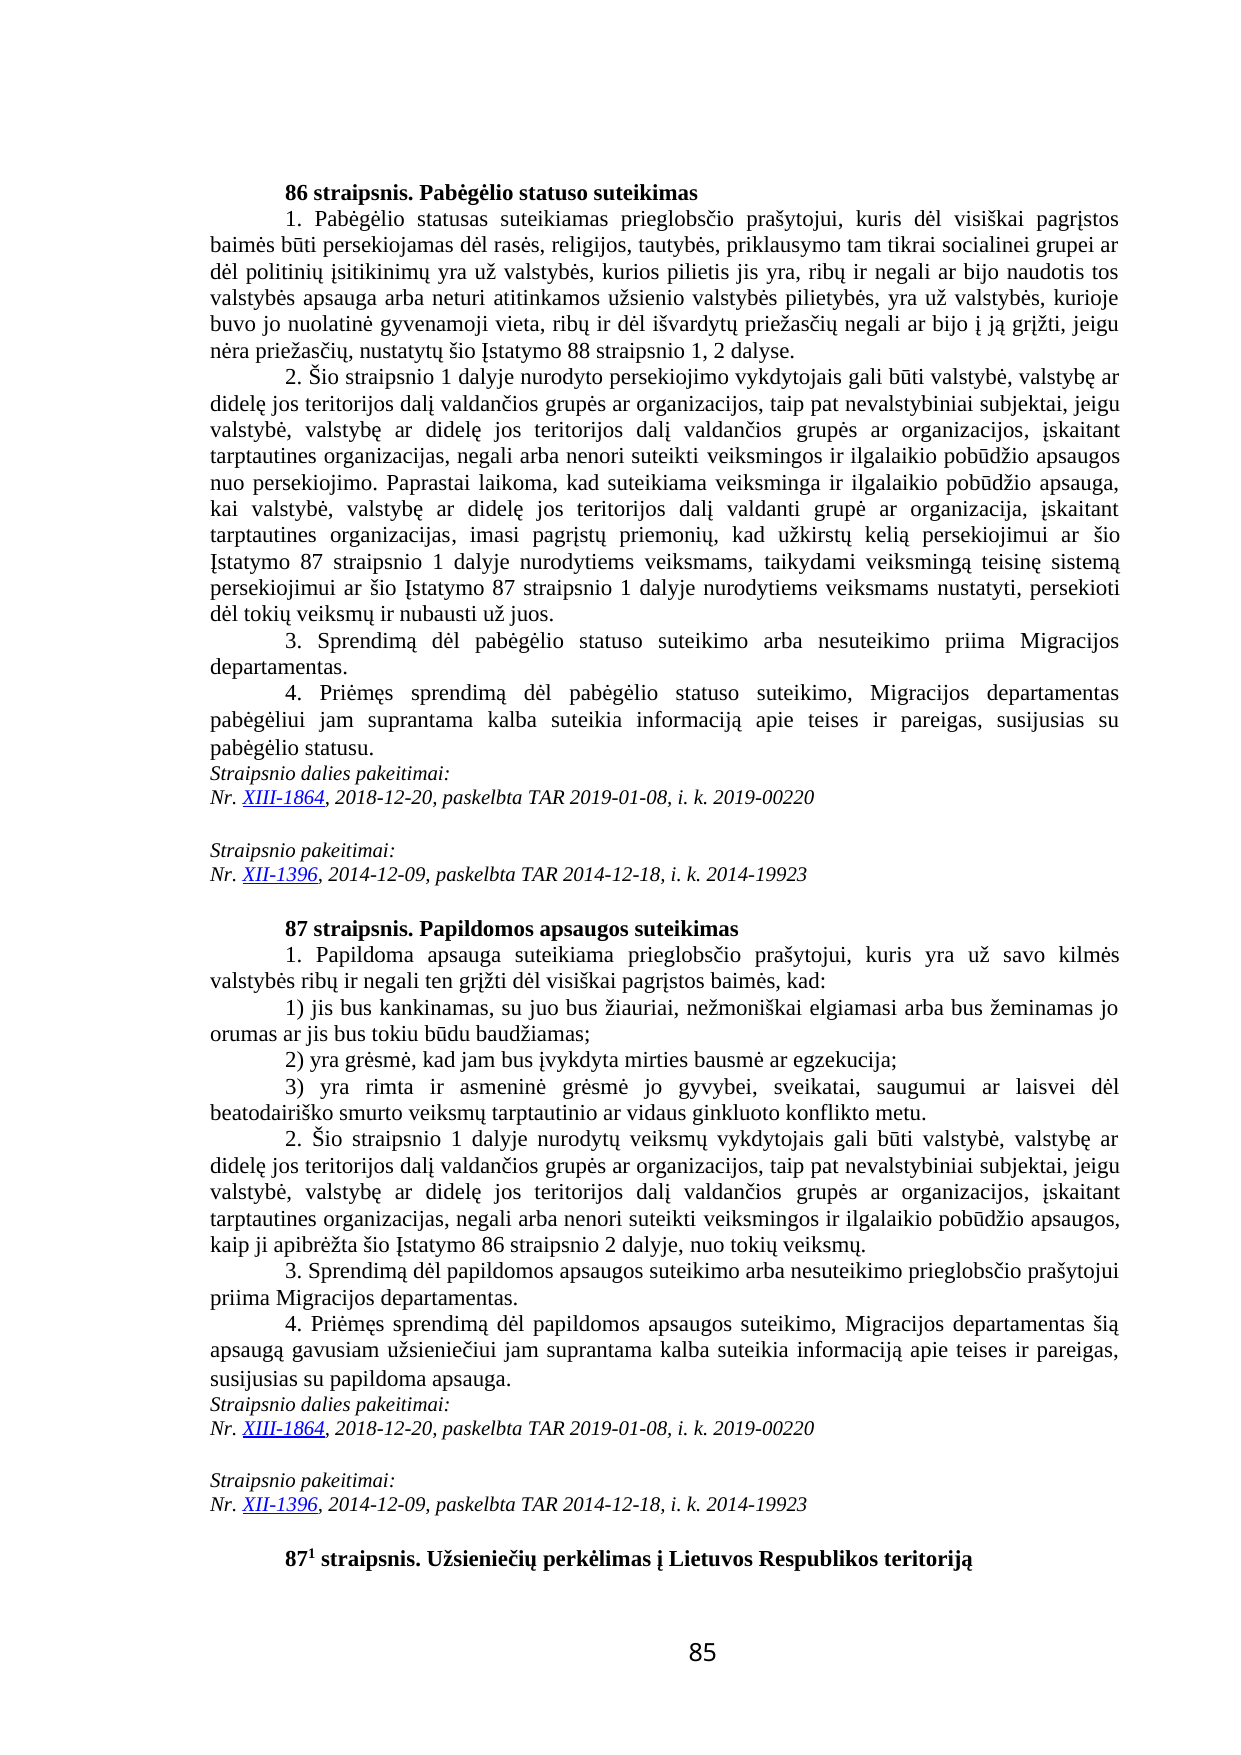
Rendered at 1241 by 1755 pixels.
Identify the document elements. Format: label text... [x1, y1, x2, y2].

text 3) yra rimta ir asmeninė grėsmė jo gyvybei, sveikatai, saugumui ar laisvei dėl beatodairiško smurto veiksmų tarptautinio ar vidaus ginkluoto konflikto metu. [210, 1073, 1120, 1126]
text 87 straipsnis. Papildomos apsaugos suteikimas [210, 915, 1120, 941]
text Nr. XII-1396, 2014-12-09, paskelbta TAR 2014-12-18, i. k. 2014-19923 [210, 862, 1120, 886]
text 871 straipsnis. Užsieniečių perkėlimas į Lietuvos Respublikos teritoriją [210, 1545, 1120, 1572]
text 4. Priėmęs sprendimą dėl papildomos apsaugos suteikimo, Migracijos departamentas šią apsaugą gavusiam užsieniečiui jam suprantama kalba suteikia informaciją apie teises ir pareigas, susijusias su papildoma apsauga. [210, 1310, 1120, 1391]
text 2. Šio straipsnio 1 dalyje nurodyto persekiojimo vykdytojais gali būti valstybė, valstybę ar didelę jos teritorijos dalį valdančios grupės ar organizacijos, taip pat nevalstybiniai subjektai, jeigu valstybė, valstybę ar didelę jos teritorijos dalį valdančios grupės ar organizacijos, įskaitant tarptautines organizacijas, negali arba nenori suteikti veiksmingos ir ilgalaikio pobūdžio apsaugos nuo persekiojimo. Paprastai laikoma, kad suteikiama veiksminga ir ilgalaikio pobūdžio apsauga, kai valstybė, valstybę ar didelę jos teritorijos dalį valdanti grupė ar organizacija, įskaitant tarptautines organizacijas, imasi pagrįstų priemonių, kad užkirstų kelią persekiojimui ar šio Įstatymo 87 straipsnio 1 dalyje nurodytiems veiksmams, taikydami veiksmingą teisinę sistemą persekiojimui ar šio Įstatymo 87 straipsnio 1 dalyje nurodytiems veiksmams nustatyti, persekioti dėl tokių veiksmų ir nubausti už juos. [210, 363, 1120, 627]
text Straipsnio pakeitimai: [210, 838, 1120, 862]
text Straipsnio pakeitimai: [210, 1468, 1120, 1492]
text 2) yra grėsmė, kad jam bus įvykdyta mirties bausmė ar egzekucija; [210, 1046, 1120, 1073]
text 1) jis bus kankinamas, su juo bus žiauriai, nežmoniškai elgiamasi arba bus žeminamas jo orumas ar jis bus tokiu būdu baudžiamas; [210, 994, 1120, 1046]
text Straipsnio dalies pakeitimai: [210, 761, 1120, 785]
text 3. Sprendimą dėl papildomos apsaugos suteikimo arba nesuteikimo prieglobsčio prašytojui priima Migracijos departamentas. [210, 1257, 1120, 1310]
text 3. Sprendimą dėl pabėgėlio statuso suteikimo arba nesuteikimo priima Migracijos departamentas. [210, 627, 1120, 679]
text Straipsnio dalies pakeitimai: [210, 1391, 1120, 1416]
text 1. Papildoma apsauga suteikiama prieglobsčio prašytojui, kuris yra už savo kilmės valstybės ribų ir negali ten grįžti dėl visiškai pagrįstos baimės, kad: [210, 941, 1120, 994]
text Nr. XIII-1864, 2018-12-20, paskelbta TAR 2019-01-08, i. k. 2019-00220 [210, 1416, 1120, 1439]
text 2. Šio straipsnio 1 dalyje nurodytų veiksmų vykdytojais gali būti valstybė, valstybę ar didelę jos teritorijos dalį valdančios grupės ar organizacijos, taip pat nevalstybiniai subjektai, jeigu valstybė, valstybę ar didelę jos teritorijos dalį valdančios grupės ar organizacijos, įskaitant tarptautines organizacijas, negali arba nenori suteikti veiksmingos ir ilgalaikio pobūdžio apsaugos, kaip ji apibrėžta šio Įstatymo 86 straipsnio 2 dalyje, nuo tokių veiksmų. [210, 1126, 1120, 1257]
text Nr. XII-1396, 2014-12-09, paskelbta TAR 2014-12-18, i. k. 2014-19923 [210, 1492, 1120, 1516]
text 86 straipsnis. Pabėgėlio statuso suteikimas [210, 179, 1120, 205]
text 1. Pabėgėlio statusas suteikiamas prieglobsčio prašytojui, kuris dėl visiškai pagrįstos baimės būti persekiojamas dėl rasės, religijos, tautybės, priklausymo tam tikrai socialinei grupei ar dėl politinių įsitikinimų yra už valstybės, kurios pilietis jis yra, ribų ir negali ar bijo naudotis tos valstybės apsauga arba neturi atitinkamos užsienio valstybės pilietybės, yra už valstybės, kurioje buvo jo nuolatinė gyvenamoji vieta, ribų ir dėl išvardytų priežasčių negali ar bijo į ją grįžti, jeigu nėra priežasčių, nustatytų šio Įstatymo 88 straipsnio 1, 2 dalyse. [210, 205, 1120, 363]
text Nr. XIII-1864, 2018-12-20, paskelbta TAR 2019-01-08, i. k. 2019-00220 [210, 785, 1120, 809]
text 4. Priėmęs sprendimą dėl pabėgėlio statuso suteikimo, Migracijos departamentas pabėgėliui jam suprantama kalba suteikia informaciją apie teises ir pareigas, susijusias su pabėgėlio statusu. [210, 679, 1120, 761]
